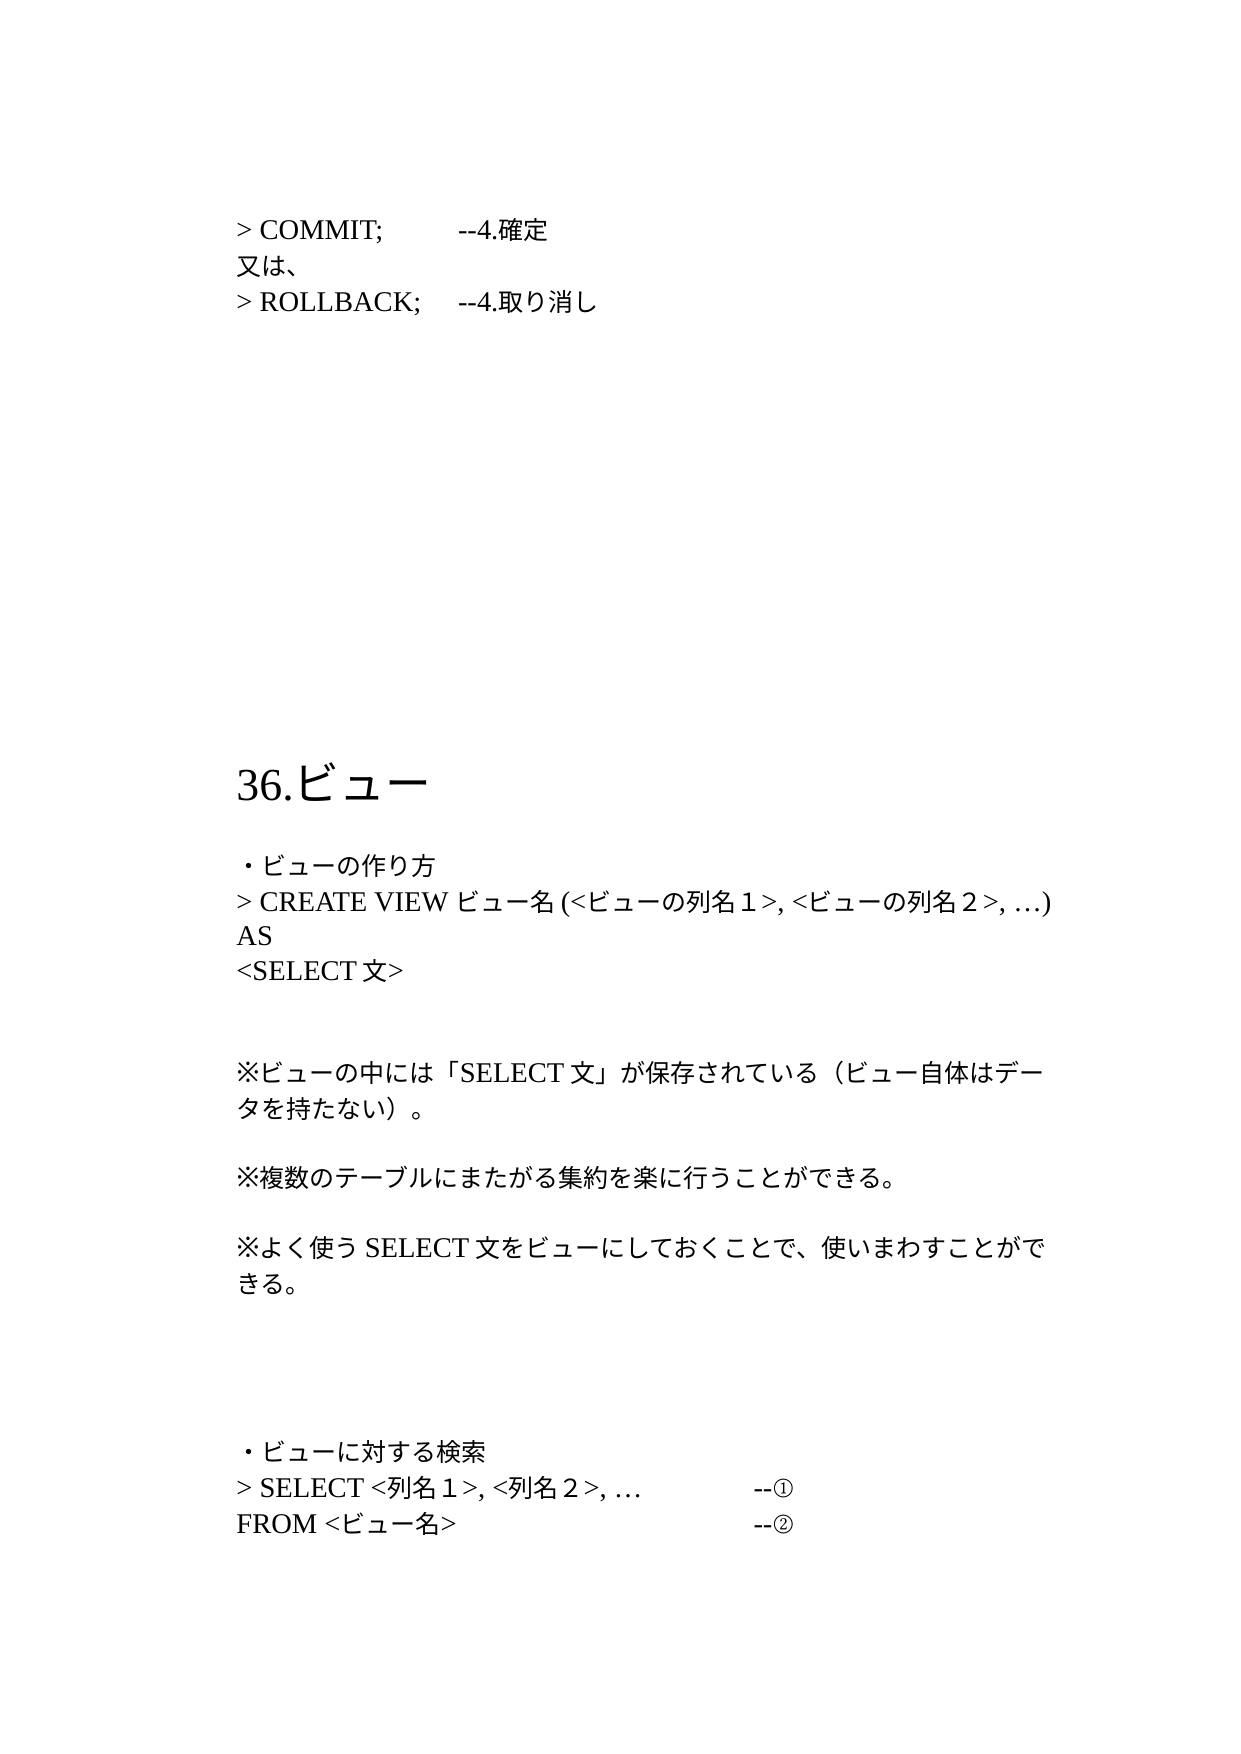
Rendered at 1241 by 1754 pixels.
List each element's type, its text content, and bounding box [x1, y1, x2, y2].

text ※複数のテーブルにまたがる集約を楽に行うことができる。 [236, 1159, 1063, 1195]
text > ROLLBACK; --4.取り消し [236, 283, 1063, 319]
text > SELECT <列名１>, <列名２>, … --① [236, 1468, 1063, 1505]
text 36.ビュー [236, 747, 1063, 813]
text <SELECT文> [236, 951, 1063, 988]
text ・ビューに対する検索 [236, 1432, 1063, 1468]
text FROM <ビュー名> --② [236, 1505, 1063, 1541]
text 又は、 [236, 246, 1063, 283]
text ※よく使うSELECT文をビューにしておくことで、使いまわすことができる。 [236, 1228, 1063, 1301]
text > CREATE VIEW ビュー名 (<ビューの列名１>, <ビューの列名２>, …) [236, 882, 1063, 918]
text AS [236, 918, 1063, 951]
text > COMMIT; --4.確定 [236, 210, 1063, 246]
text ・ビューの作り方 [236, 846, 1063, 882]
text ※ビューの中には「SELECT文」が保存されている（ビュー自体はデータを持たない）。 [236, 1053, 1063, 1126]
